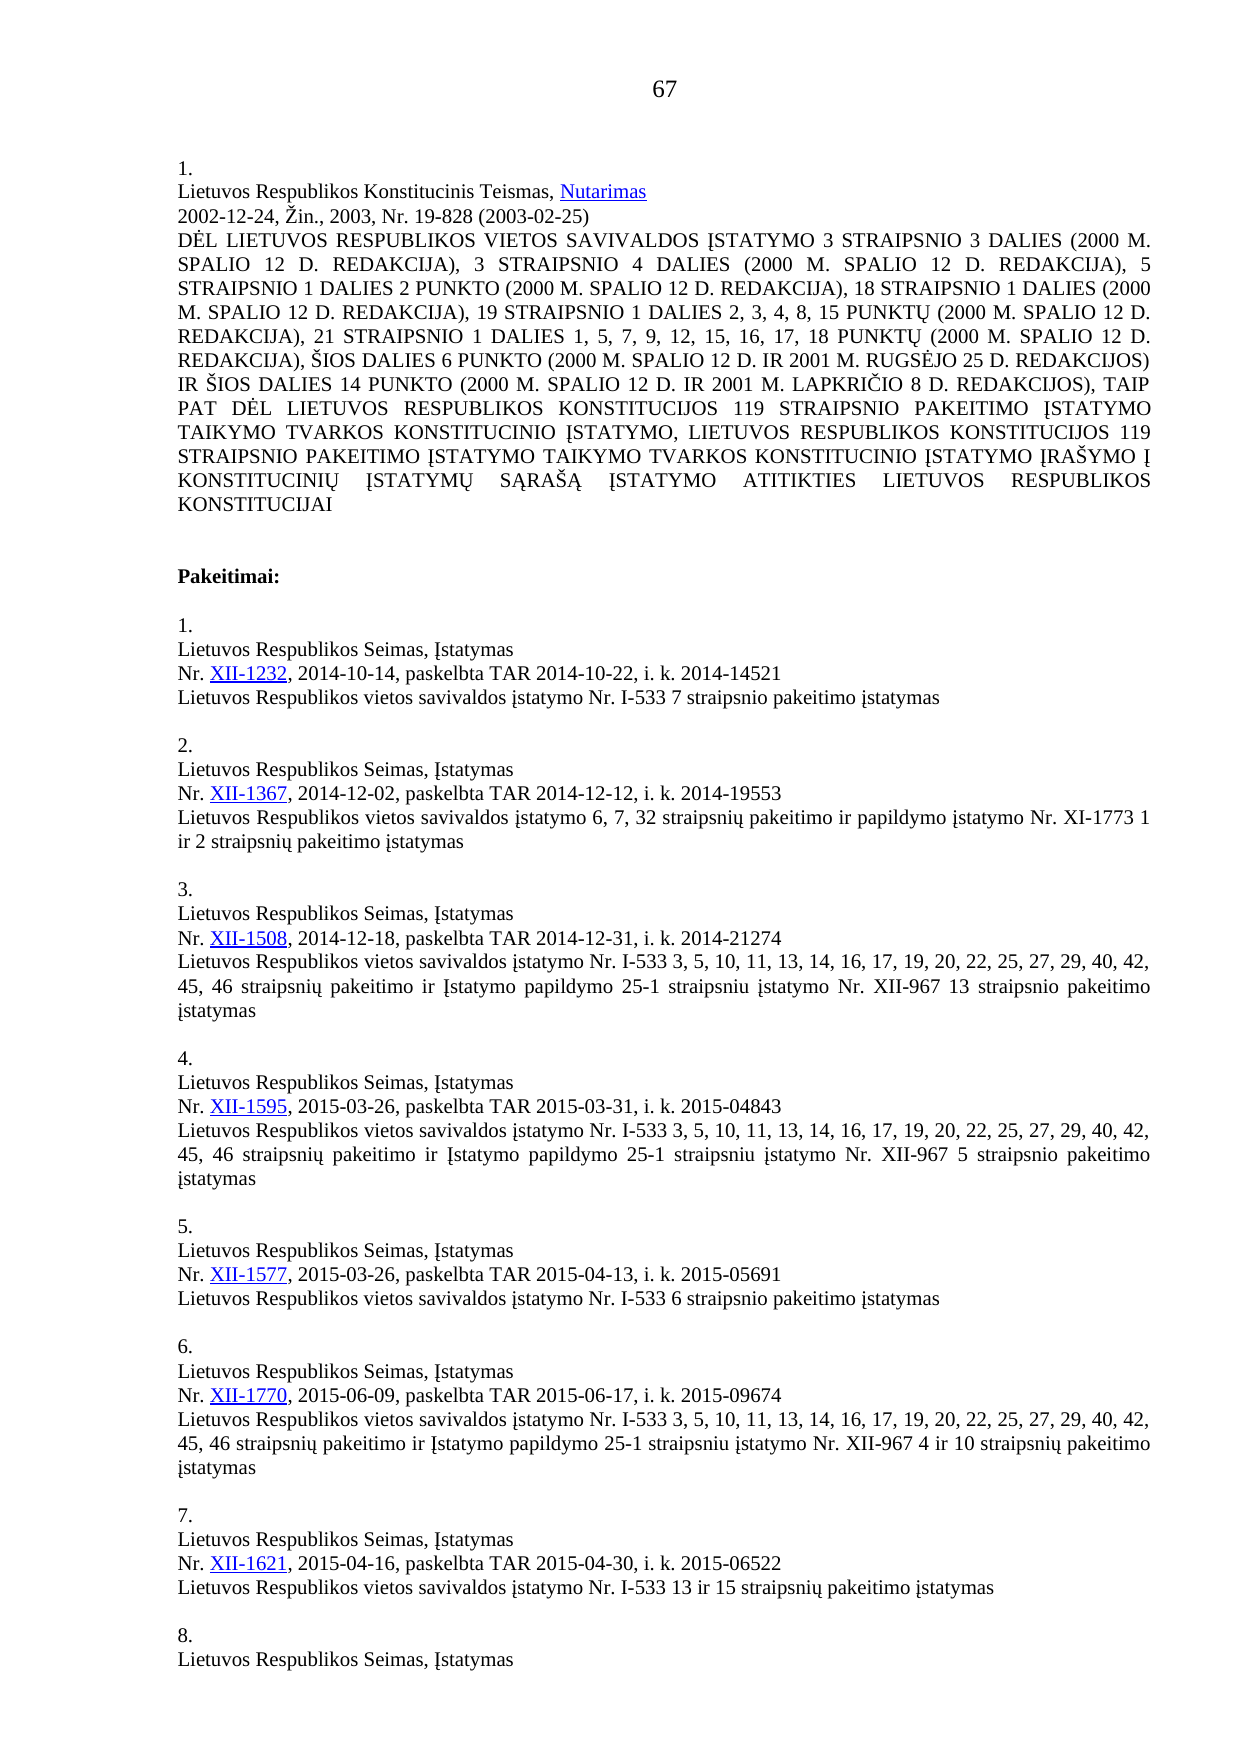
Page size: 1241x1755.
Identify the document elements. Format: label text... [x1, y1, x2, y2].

text Lietuvos Respublikos vietos savivaldos įstatymo Nr. I-533 7 straipsnio pakeitimo įstatymas [177, 685, 1152, 709]
text 2. [177, 733, 1152, 757]
text Nr. XII-1367, 2014-12-02, paskelbta TAR 2014-12-12, i. k. 2014-19553 [177, 781, 1152, 805]
text Lietuvos Respublikos Seimas, Įstatymas [177, 1070, 1152, 1094]
text Lietuvos Respublikos Seimas, Įstatymas [177, 1358, 1152, 1383]
text 5. [177, 1214, 1152, 1238]
text Nr. XII-1508, 2014-12-18, paskelbta TAR 2014-12-31, i. k. 2014-21274 [177, 925, 1152, 949]
text 6. [177, 1334, 1152, 1358]
text DĖL LIETUVOS RESPUBLIKOS VIETOS SAVIVALDOS ĮSTATYMO 3 STRAIPSNIO 3 DALIES (2000 M. SPALIO 12 D. REDAKCIJA), 3 STRAIPSNIO 4 DALIES (2000 M. SPALIO 12 D. REDAKCIJA), 5 STRAIPSNIO 1 DALIES 2 PUNKTO (2000 M. SPALIO 12 D. REDAKCIJA), 18 STRAIPSNIO 1 DALIES (2000 M. SPALIO 12 D. REDAKCIJA), 19 STRAIPSNIO 1 DALIES 2, 3, 4, 8, 15 PUNKTŲ (2000 M. SPALIO 12 D. REDAKCIJA), 21 STRAIPSNIO 1 DALIES 1, 5, 7, 9, 12, 15, 16, 17, 18 PUNKTŲ (2000 M. SPALIO 12 D. REDAKCIJA), ŠIOS DALIES 6 PUNKTO (2000 M. SPALIO 12 D. IR 2001 M. RUGSĖJO 25 D. REDAKCIJOS) IR ŠIOS DALIES 14 PUNKTO (2000 M. SPALIO 12 D. IR 2001 M. LAPKRIČIO 8 D. REDAKCIJOS), TAIP PAT DĖL LIETUVOS RESPUBLIKOS KONSTITUCIJOS 119 STRAIPSNIO PAKEITIMO ĮSTATYMO TAIKYMO TVARKOS KONSTITUCINIO ĮSTATYMO, LIETUVOS RESPUBLIKOS KONSTITUCIJOS 119 STRAIPSNIO PAKEITIMO ĮSTATYMO TAIKYMO TVARKOS KONSTITUCINIO ĮSTATYMO ĮRAŠYMO Į KONSTITUCINIŲ ĮSTATYMŲ SĄRAŠĄ ĮSTATYMO ATITIKTIES LIETUVOS RESPUBLIKOS KONSTITUCIJAI [177, 228, 1152, 516]
text Lietuvos Respublikos Seimas, Įstatymas [177, 1647, 1152, 1671]
text Lietuvos Respublikos vietos savivaldos įstatymo Nr. I-533 3, 5, 10, 11, 13, 14, 16, 17, 19, 20, 22, 25, 27, 29, 40, 42, 45, 46 straipsnių pakeitimo ir Įstatymo papildymo 25-1 straipsniu įstatymo Nr. XII-967 4 ir 10 straipsnių pakeitimo įstatymas [177, 1407, 1152, 1479]
text Lietuvos Respublikos vietos savivaldos įstatymo Nr. I-533 3, 5, 10, 11, 13, 14, 16, 17, 19, 20, 22, 25, 27, 29, 40, 42, 45, 46 straipsnių pakeitimo ir Įstatymo papildymo 25-1 straipsniu įstatymo Nr. XII-967 13 straipsnio pakeitimo įstatymas [177, 949, 1152, 1022]
text Nr. XII-1232, 2014-10-14, paskelbta TAR 2014-10-22, i. k. 2014-14521 [177, 661, 1152, 685]
text 1. [177, 613, 1152, 637]
text Lietuvos Respublikos Seimas, Įstatymas [177, 1527, 1152, 1551]
text 4. [177, 1046, 1152, 1070]
text Lietuvos Respublikos Seimas, Įstatymas [177, 757, 1152, 781]
text Lietuvos Respublikos vietos savivaldos įstatymo Nr. I-533 13 ir 15 straipsnių pakeitimo įstatymas [177, 1575, 1152, 1599]
text Lietuvos Respublikos vietos savivaldos įstatymo Nr. I-533 6 straipsnio pakeitimo įstatymas [177, 1286, 1152, 1310]
text Lietuvos Respublikos Seimas, Įstatymas [177, 637, 1152, 661]
text Lietuvos Respublikos Seimas, Įstatymas [177, 1238, 1152, 1262]
text Pakeitimai: [177, 564, 1152, 588]
text 1. [177, 155, 1152, 179]
text 2002-12-24, Žin., 2003, Nr. 19-828 (2003-02-25) [177, 203, 1152, 228]
text Nr. XII-1621, 2015-04-16, paskelbta TAR 2015-04-30, i. k. 2015-06522 [177, 1551, 1152, 1575]
text Lietuvos Respublikos vietos savivaldos įstatymo 6, 7, 32 straipsnių pakeitimo ir papildymo įstatymo Nr. XI-1773 1 ir 2 straipsnių pakeitimo įstatymas [177, 805, 1152, 853]
text 8. [177, 1623, 1152, 1647]
text Nr. XII-1577, 2015-03-26, paskelbta TAR 2015-04-13, i. k. 2015-05691 [177, 1262, 1152, 1286]
text 3. [177, 877, 1152, 901]
text Nr. XII-1770, 2015-06-09, paskelbta TAR 2015-06-17, i. k. 2015-09674 [177, 1383, 1152, 1407]
text Lietuvos Respublikos vietos savivaldos įstatymo Nr. I-533 3, 5, 10, 11, 13, 14, 16, 17, 19, 20, 22, 25, 27, 29, 40, 42, 45, 46 straipsnių pakeitimo ir Įstatymo papildymo 25-1 straipsniu įstatymo Nr. XII-967 5 straipsnio pakeitimo įstatymas [177, 1118, 1152, 1190]
text Lietuvos Respublikos Konstitucinis Teismas, Nutarimas [177, 179, 1152, 203]
text Lietuvos Respublikos Seimas, Įstatymas [177, 901, 1152, 925]
text Nr. XII-1595, 2015-03-26, paskelbta TAR 2015-03-31, i. k. 2015-04843 [177, 1094, 1152, 1118]
text 7. [177, 1503, 1152, 1527]
